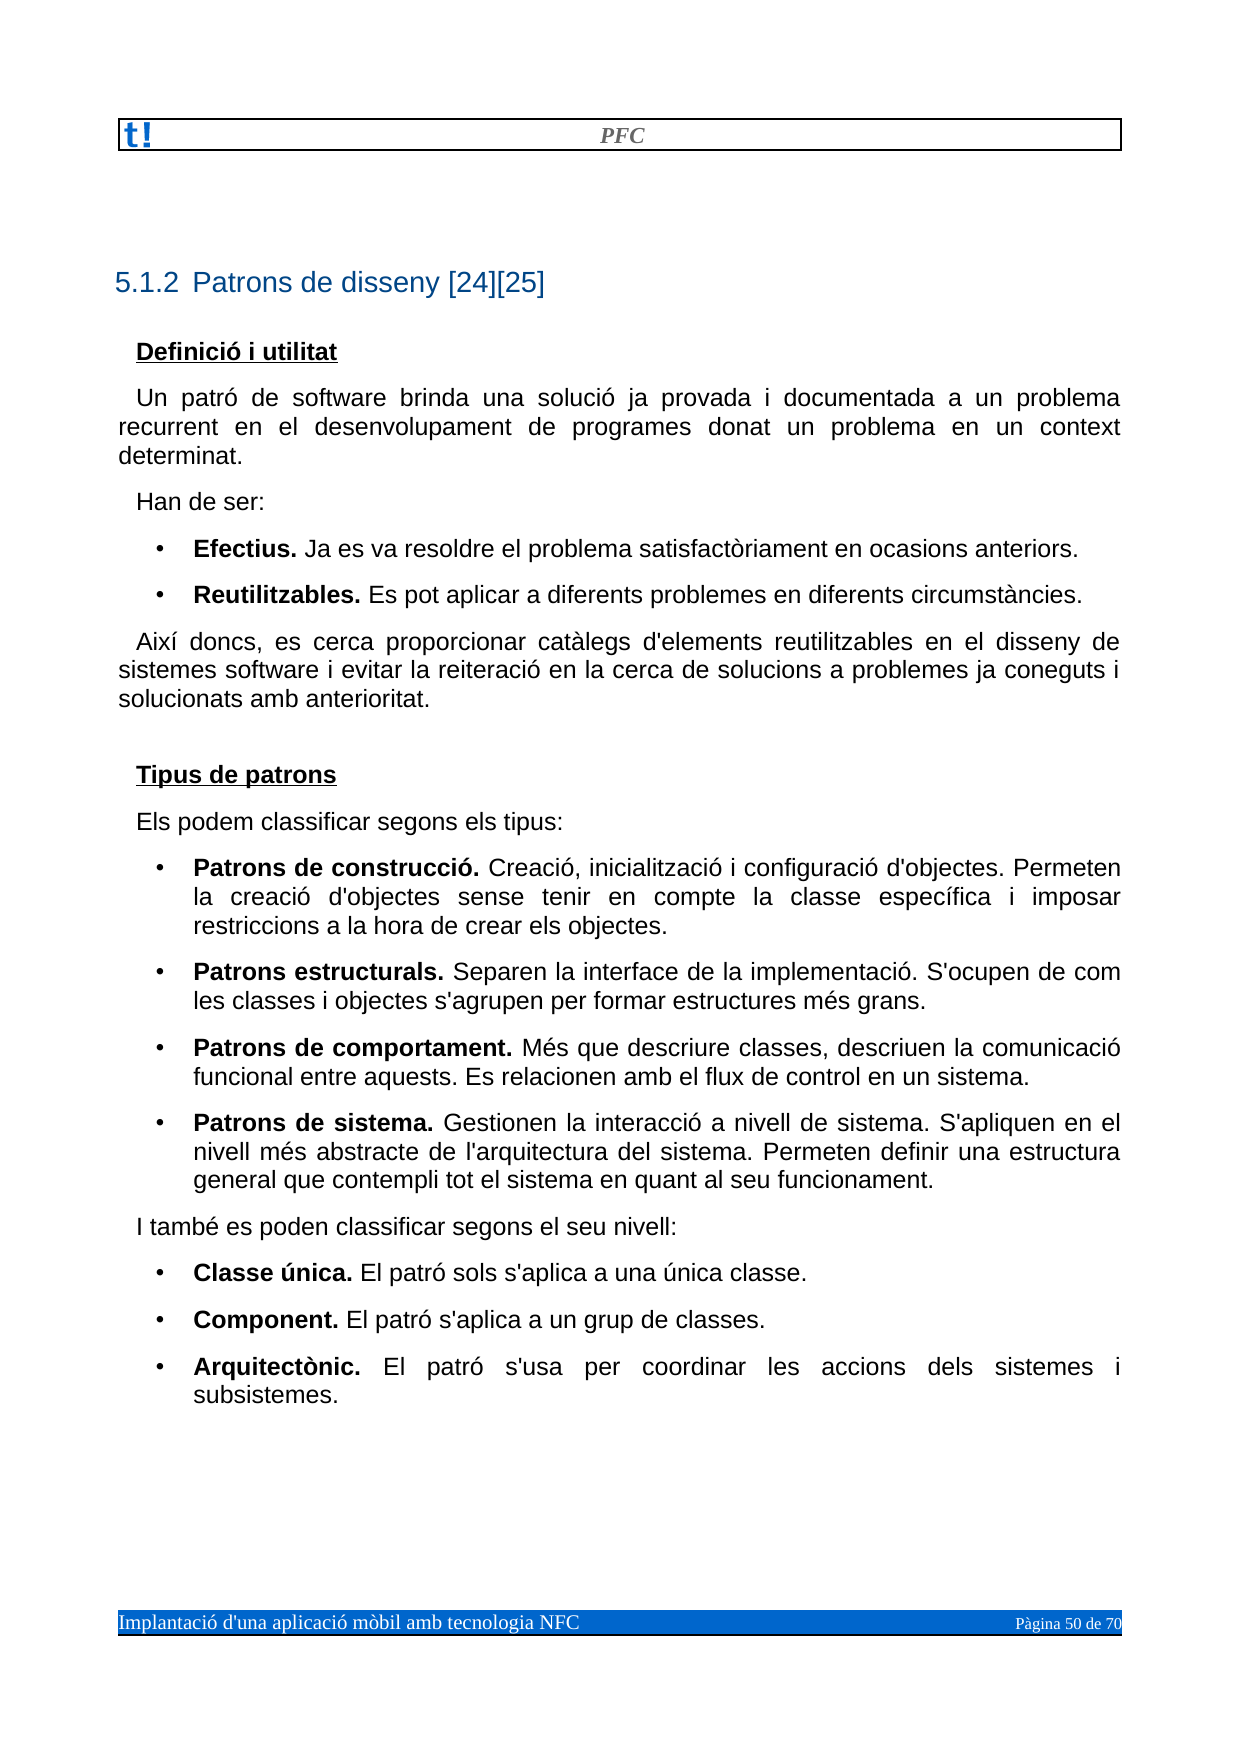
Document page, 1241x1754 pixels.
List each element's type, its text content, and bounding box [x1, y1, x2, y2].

list Patrons de sistema. Gestionen la interacció a nivell de sistema. S'apliquen en el nivell més abstracte de l'arquitectura del sistema. Permeten definir una estructura general que contempli tot el sistema en quant al seu funcionament. [156, 1108, 1122, 1194]
list Component. El patró s'aplica a un grup de classes. [156, 1305, 1122, 1334]
text Han de ser: [118, 487, 1122, 516]
list Efectius. Ja es va resoldre el problema satisfactòriament en ocasions anteriors. [156, 533, 1122, 562]
list Classe única. El patró sols s'aplica a una única classe. [156, 1258, 1122, 1287]
list Arquitectònic. El patró s'usa per coordinar les accions dels sistemes i subsistemes. [156, 1352, 1122, 1409]
list Patrons estructurals. Separen la interface de la implementació. S'ocupen de com les classes i objectes s'agrupen per formar estructures més grans. [156, 957, 1122, 1015]
text Un patró de software brinda una solució ja provada i documentada a un problema recurrent en el desenvolupament de programes donat un problema en un context determinat. [118, 383, 1122, 469]
list Patrons de comportament. Més que descriure classes, descriuen la comunicació funcional entre aquests. Es relacionen amb el flux de control en un sistema. [156, 1033, 1122, 1090]
text Definició i utilitat [118, 337, 1122, 365]
text Així doncs, es cerca proporcionar catàlegs d'elements reutilitzables en el disseny de sistemes software i evitar la reiteració en la cerca de solucions a problemes ja coneguts i solucionats amb anterioritat. [118, 627, 1122, 713]
list Patrons de construcció. Creació, inicialització i configuració d'objectes. Permeten la creació d'objectes sense tenir en compte la classe específica i imposar restriccions a la hora de crear els objectes. [156, 853, 1122, 939]
text Tipus de patrons [118, 760, 1122, 789]
list Reutilitzables. Es pot aplicar a diferents problemes en diferents circumstàncies. [156, 580, 1122, 609]
text I també es poden classificar segons el seu nivell: [118, 1212, 1122, 1241]
text Els podem classificar segons els tipus: [118, 807, 1122, 836]
picture [123, 121, 151, 148]
subtitle Patrons de disseny [24][25] [106, 264, 1122, 298]
